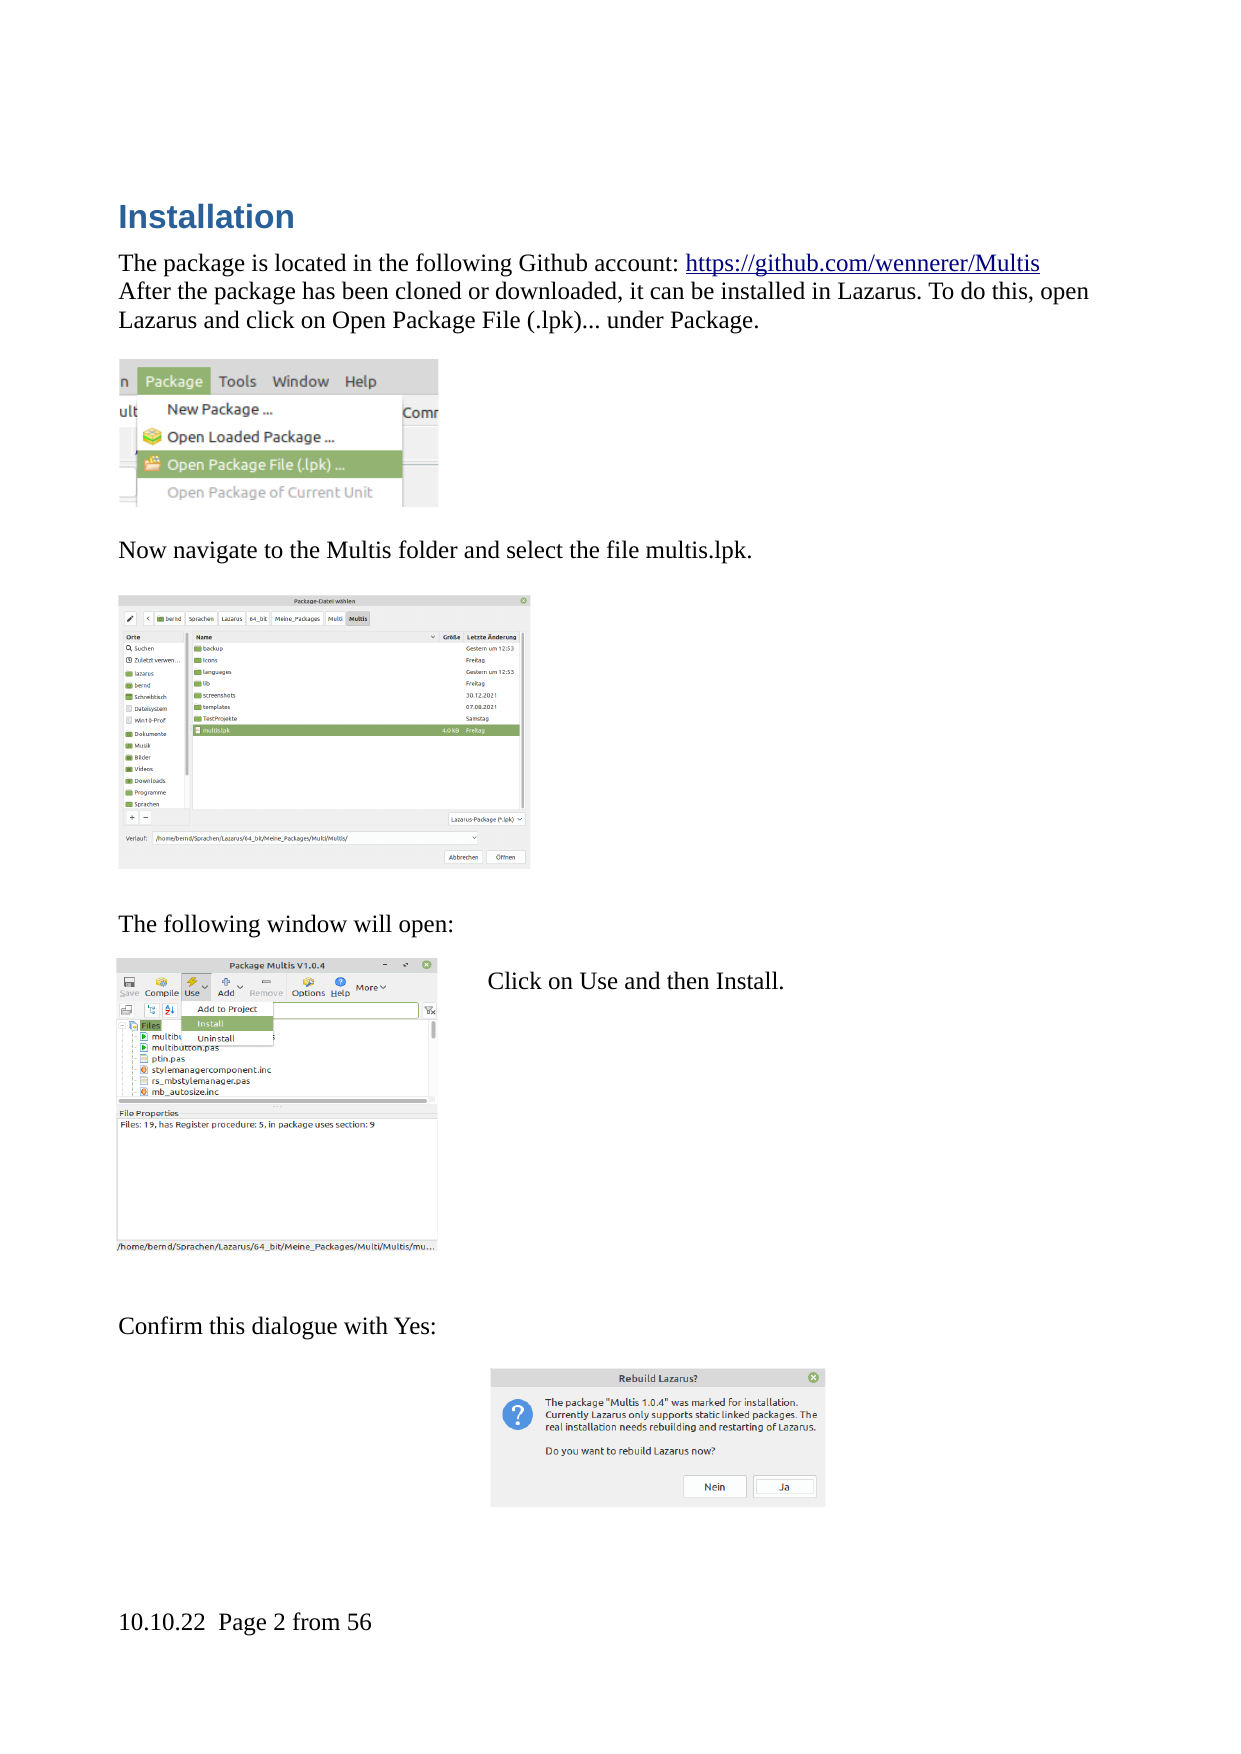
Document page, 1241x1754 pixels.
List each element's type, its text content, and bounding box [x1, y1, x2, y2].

picture [116, 958, 438, 1251]
picture [119, 359, 439, 507]
picture [118, 595, 531, 869]
text Click on Use and then Install. [438, 966, 1122, 995]
picture [490, 1368, 826, 1507]
text The package is located in the following Github account: https://github.com/wennerer/Multis [118, 248, 1122, 276]
text Confirm this dialogue with Yes: [118, 1311, 1122, 1340]
text After the package has been cloned or downloaded, it can be installed in Lazarus. To do this, open Lazarus and click on Open Package File (.lpk)... under Package. [118, 276, 1122, 334]
text Now navigate to the Multis folder and select the file multis.lpk. [118, 535, 1122, 564]
subtitle Installation [118, 196, 1122, 235]
text The following window will open: [118, 909, 1122, 938]
